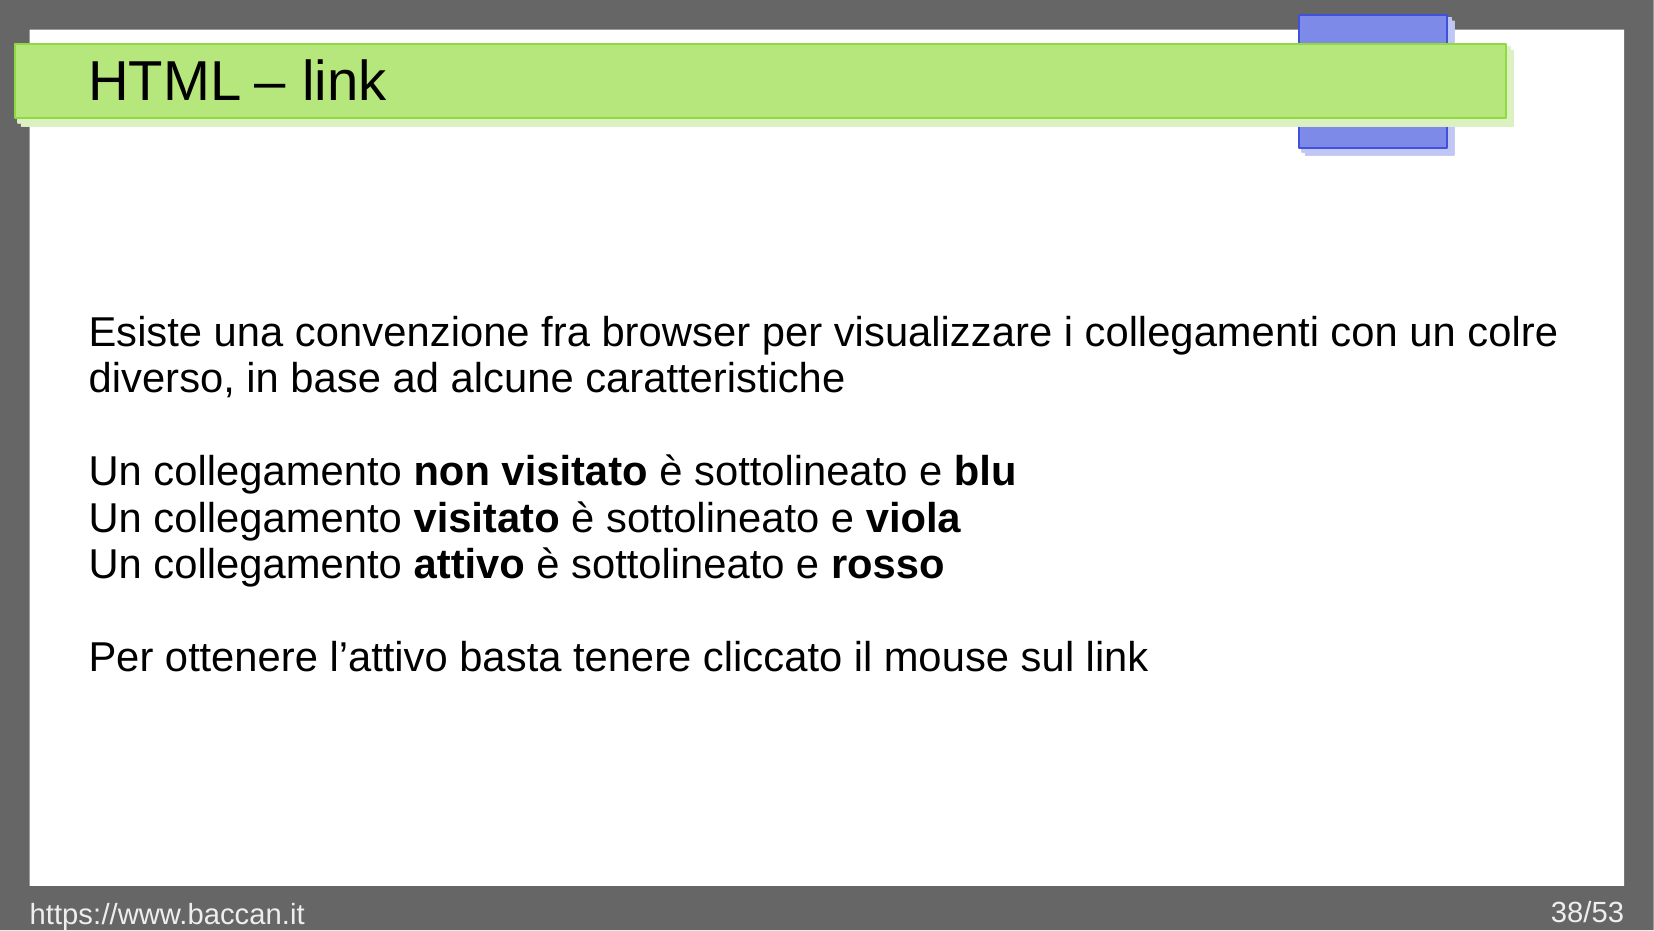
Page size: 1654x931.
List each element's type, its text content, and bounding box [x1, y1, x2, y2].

title HTML – link [88, 44, 1506, 119]
text_box Esiste una convenzione fra browser per visualizzare i collegamenti con un colre diverso, in base ad alcune caratteristiche Un collegamento non visitato è sottolineato e blu Un collegamento visitato è sottolineato e viola Un collegamento attivo è sottolineato e rosso Per ottenere l’attivo basta tenere cliccato il mouse sul link [88, 169, 1565, 820]
